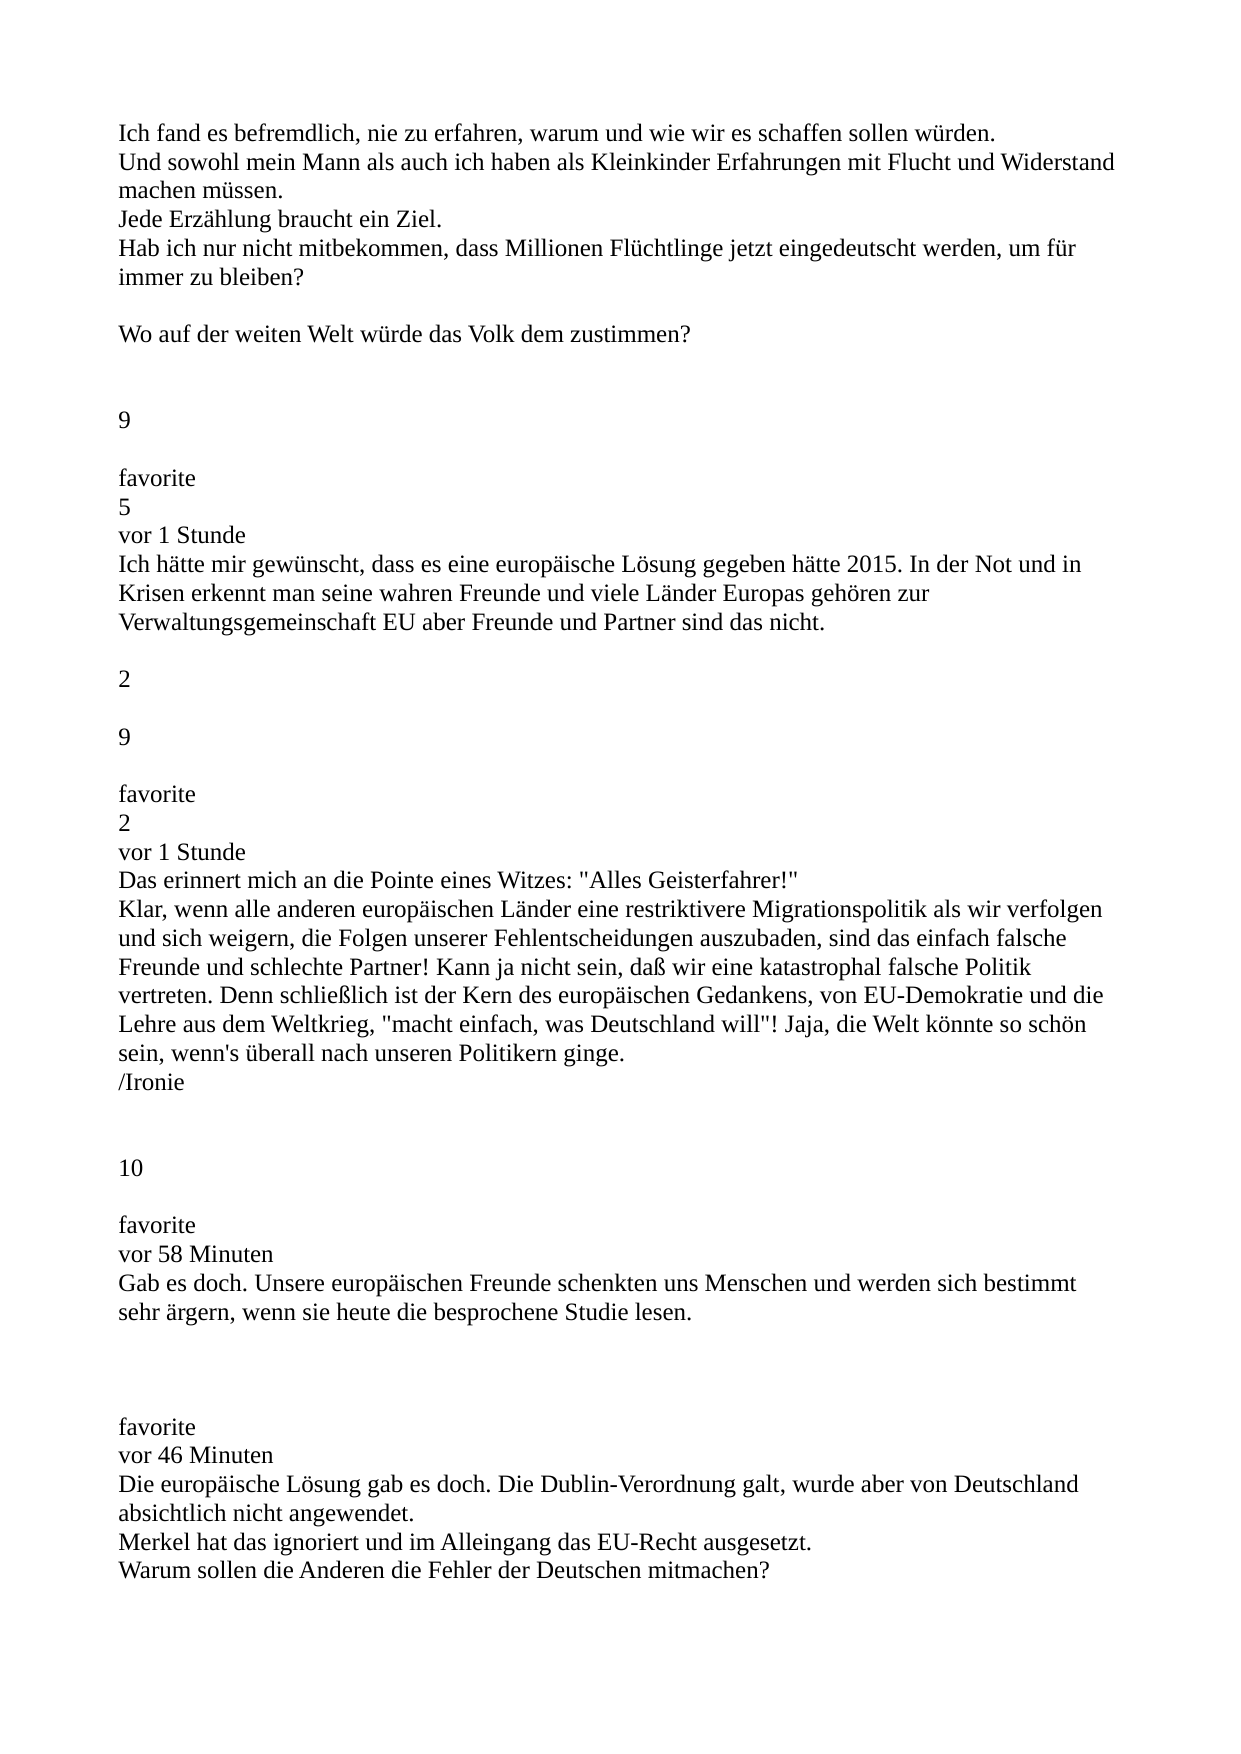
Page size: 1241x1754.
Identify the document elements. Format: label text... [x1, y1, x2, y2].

text vor 58 Minuten [118, 1239, 1122, 1268]
text /Ironie [118, 1067, 1122, 1096]
text 5 [118, 492, 1122, 521]
text favorite [118, 1412, 1122, 1441]
text vor 1 Stunde [118, 521, 1122, 549]
text Hab ich nur nicht mitbekommen, dass Millionen Flüchtlinge jetzt eingedeutscht werden, um für immer zu bleiben? [118, 233, 1122, 291]
text vor 1 Stunde [118, 837, 1122, 866]
text Jede Erzählung braucht ein Ziel. [118, 204, 1122, 233]
text Ich hätte mir gewünscht, dass es eine europäische Lösung gegeben hätte 2015. In der Not und in Krisen erkennt man seine wahren Freunde und viele Länder Europas gehören zur Verwaltungsgemeinschaft EU aber Freunde und Partner sind das nicht. [118, 549, 1122, 636]
text 2 [118, 664, 1122, 693]
text vor 46 Minuten [118, 1441, 1122, 1469]
text 9 [118, 722, 1122, 751]
text Gab es doch. Unsere europäischen Freunde schenkten uns Menschen und werden sich bestimmt sehr ärgern, wenn sie heute die besprochene Studie lesen. [118, 1268, 1122, 1326]
text favorite [118, 779, 1122, 808]
text Die europäische Lösung gab es doch. Die Dublin-Verordnung galt, wurde aber von Deutschland absichtlich nicht angewendet. [118, 1469, 1122, 1527]
text 10 [118, 1153, 1122, 1182]
text Und sowohl mein Mann als auch ich haben als Kleinkinder Erfahrungen mit Flucht und Widerstand machen müssen. [118, 147, 1122, 204]
text Das erinnert mich an die Pointe eines Witzes: "Alles Geisterfahrer!" [118, 866, 1122, 894]
text 2 [118, 808, 1122, 837]
text Wo auf der weiten Welt würde das Volk dem zustimmen? [118, 319, 1122, 348]
text favorite [118, 1211, 1122, 1239]
text 9 [118, 406, 1122, 434]
text favorite [118, 463, 1122, 492]
text Merkel hat das ignoriert und im Alleingang das EU-Recht ausgesetzt. [118, 1527, 1122, 1556]
text Ich fand es befremdlich, nie zu erfahren, warum und wie wir es schaffen sollen würden. [118, 118, 1122, 147]
text Klar, wenn alle anderen europäischen Länder eine restriktivere Migrationspolitik als wir verfolgen und sich weigern, die Folgen unserer Fehlentscheidungen auszubaden, sind das einfach falsche Freunde und schlechte Partner! Kann ja nicht sein, daß wir eine katastrophal falsche Politik vertreten. Denn schließlich ist der Kern des europäischen Gedankens, von EU-Demokratie und die Lehre aus dem Weltkrieg, "macht einfach, was Deutschland will"! Jaja, die Welt könnte so schön sein, wenn's überall nach unseren Politikern ginge. [118, 894, 1122, 1067]
text Warum sollen die Anderen die Fehler der Deutschen mitmachen? [118, 1556, 1122, 1584]
